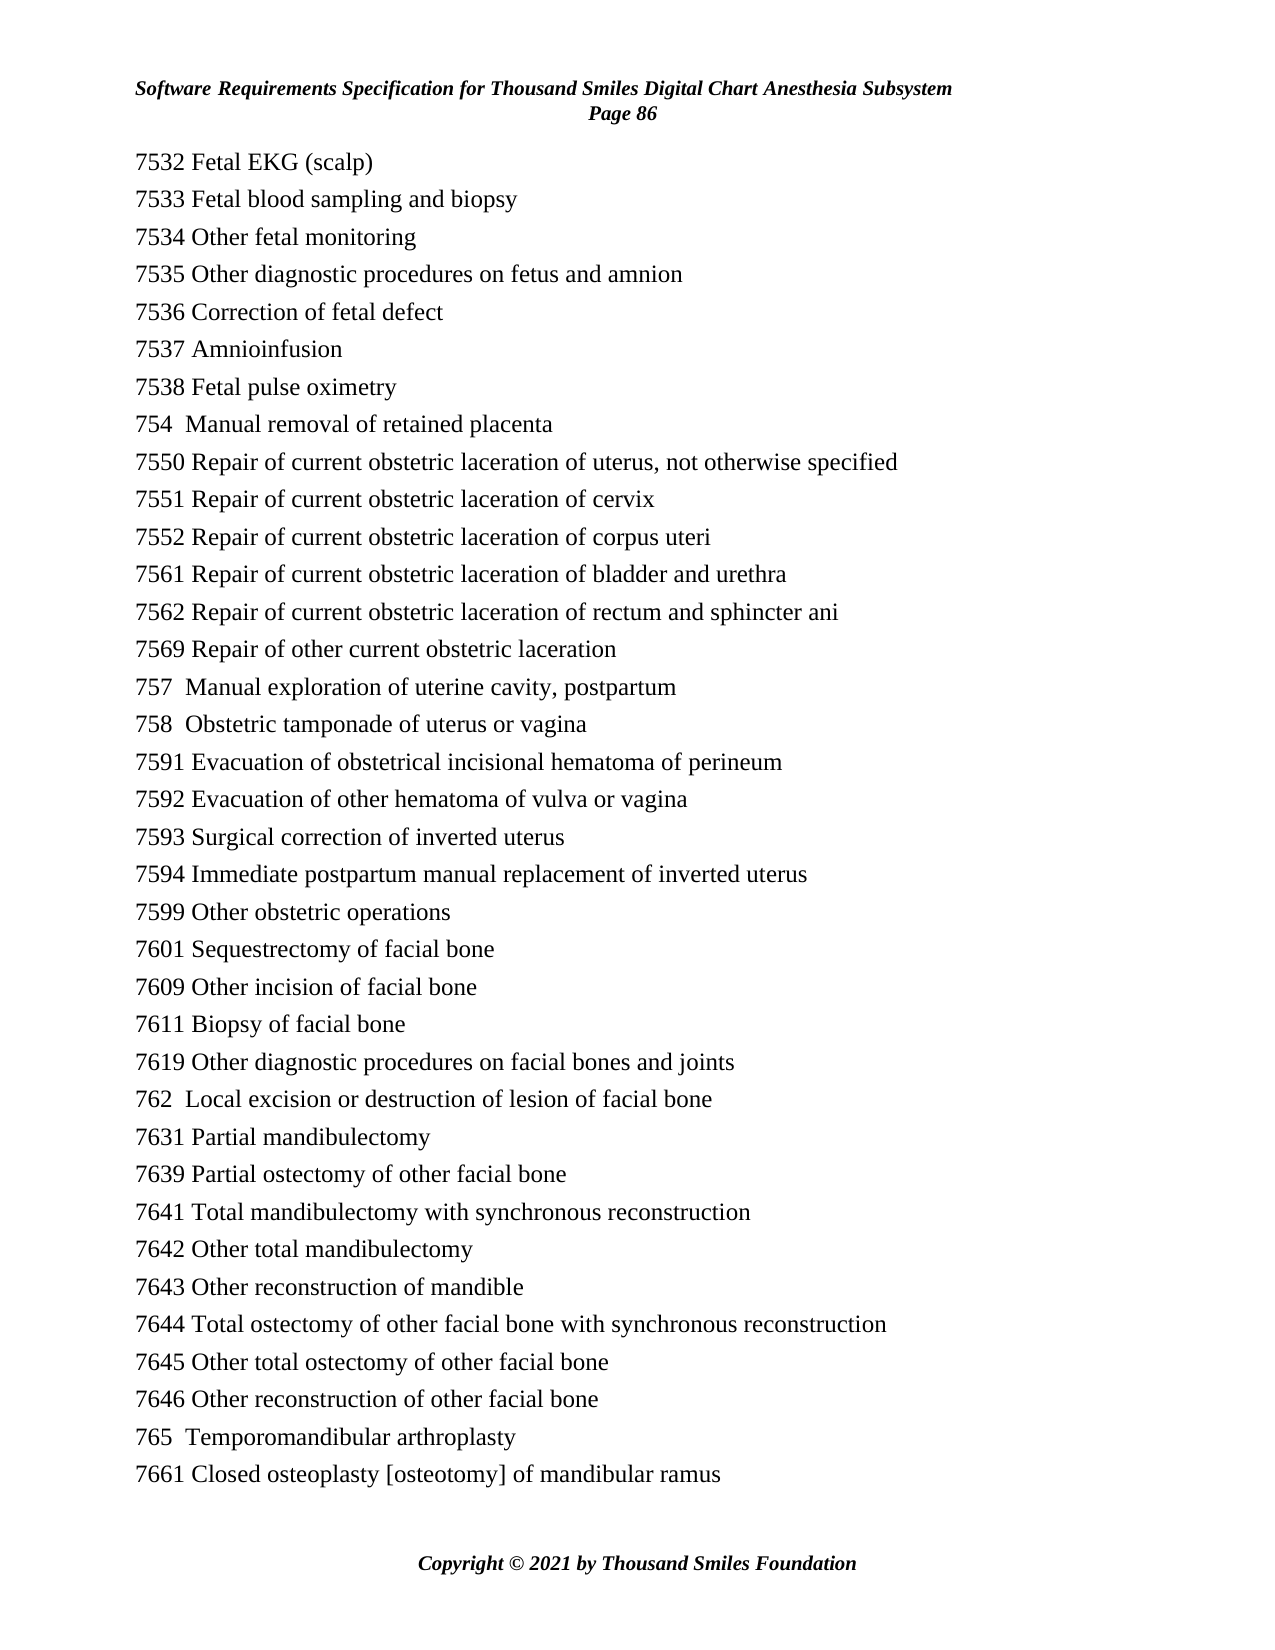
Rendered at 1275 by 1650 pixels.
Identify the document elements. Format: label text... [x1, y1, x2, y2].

text 762 Local excision or destruction of lesion of facial bone [135, 1087, 1140, 1112]
text 7551 Repair of current obstetric laceration of cervix [135, 487, 1140, 512]
text 7601 Sequestrectomy of facial bone [135, 937, 1140, 962]
text 7533 Fetal blood sampling and biopsy [135, 187, 1140, 212]
text 7591 Evacuation of obstetrical incisional hematoma of perineum [135, 750, 1140, 775]
text 7538 Fetal pulse oximetry [135, 375, 1140, 400]
text 7594 Immediate postpartum manual replacement of inverted uterus [135, 862, 1140, 887]
text 7592 Evacuation of other hematoma of vulva or vagina [135, 787, 1140, 812]
text 7646 Other reconstruction of other facial bone [135, 1387, 1140, 1412]
text 7550 Repair of current obstetric laceration of uterus, not otherwise specified [135, 450, 1140, 475]
text 7642 Other total mandibulectomy [135, 1237, 1140, 1262]
text 7639 Partial ostectomy of other facial bone [135, 1162, 1140, 1187]
text 7611 Biopsy of facial bone [135, 1012, 1140, 1037]
text 7532 Fetal EKG (scalp) [135, 150, 1140, 175]
text 7569 Repair of other current obstetric laceration [135, 637, 1140, 662]
text 7661 Closed osteoplasty [osteotomy] of mandibular ramus [135, 1462, 1140, 1487]
text 765 Temporomandibular arthroplasty [135, 1425, 1140, 1450]
text 758 Obstetric tamponade of uterus or vagina [135, 712, 1140, 737]
text 7644 Total ostectomy of other facial bone with synchronous reconstruction [135, 1312, 1140, 1337]
text 7645 Other total ostectomy of other facial bone [135, 1350, 1140, 1375]
text 7561 Repair of current obstetric laceration of bladder and urethra [135, 562, 1140, 587]
text 7631 Partial mandibulectomy [135, 1125, 1140, 1150]
text 7599 Other obstetric operations [135, 900, 1140, 925]
text 7534 Other fetal monitoring [135, 225, 1140, 250]
text 7619 Other diagnostic procedures on facial bones and joints [135, 1050, 1140, 1075]
text 7609 Other incision of facial bone [135, 975, 1140, 1000]
text 7593 Surgical correction of inverted uterus [135, 825, 1140, 850]
text 7641 Total mandibulectomy with synchronous reconstruction [135, 1200, 1140, 1225]
text 754 Manual removal of retained placenta [135, 412, 1140, 437]
text 757 Manual exploration of uterine cavity, postpartum [135, 675, 1140, 700]
text 7552 Repair of current obstetric laceration of corpus uteri [135, 525, 1140, 550]
text 7536 Correction of fetal defect [135, 300, 1140, 325]
text 7537 Amnioinfusion [135, 337, 1140, 362]
text 7562 Repair of current obstetric laceration of rectum and sphincter ani [135, 600, 1140, 625]
text 7643 Other reconstruction of mandible [135, 1275, 1140, 1300]
text 7535 Other diagnostic procedures on fetus and amnion [135, 262, 1140, 287]
